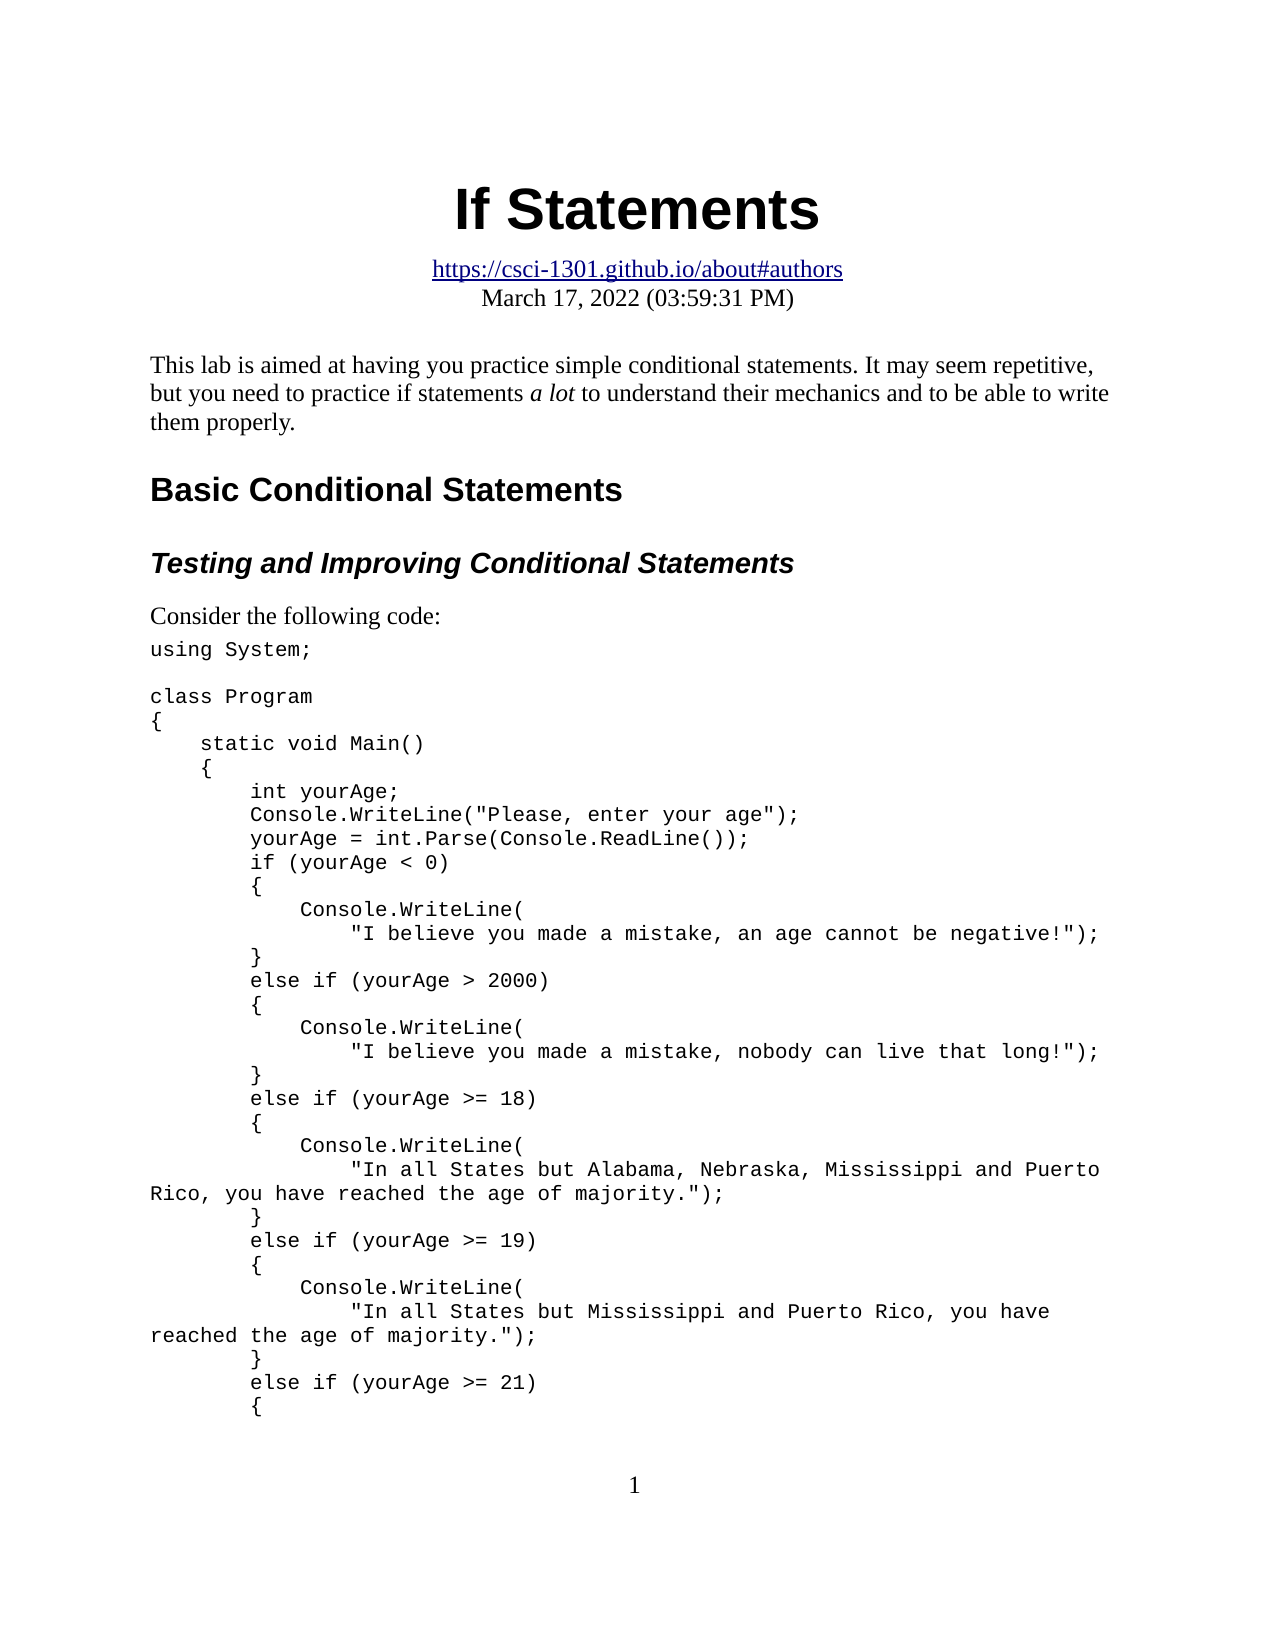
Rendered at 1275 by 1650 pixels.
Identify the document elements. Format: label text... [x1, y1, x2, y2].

text "I believe you made a mistake, nobody can live that long!"); [150, 1041, 1125, 1064]
title If Statements [150, 175, 1125, 242]
text else if (yourAge >= 21) [150, 1372, 1125, 1396]
text Console.WriteLine( [150, 1277, 1125, 1301]
text } [150, 946, 1125, 970]
text Console.WriteLine( [150, 1017, 1125, 1041]
text } [150, 1064, 1125, 1088]
text { [150, 1396, 1125, 1419]
text else if (yourAge >= 18) [150, 1088, 1125, 1112]
text yourAge = int.Parse(Console.ReadLine()); [150, 828, 1125, 852]
text Consider the following code: [150, 601, 1125, 630]
text https://csci-1301.github.io/about#authors [150, 254, 1125, 283]
subtitle Basic Conditional Statements [150, 470, 1125, 509]
text } [150, 1206, 1125, 1230]
text Console.WriteLine("Please, enter your age"); [150, 804, 1125, 828]
text using System; [150, 639, 1125, 662]
text else if (yourAge >= 19) [150, 1230, 1125, 1254]
text This lab is aimed at having you practice simple conditional statements. It may seem repetitive, but you need to practice if statements a lot to understand their mechanics and to be able to write them properly. [150, 350, 1125, 436]
text int yourAge; [150, 781, 1125, 804]
subtitle Testing and Improving Conditional Statements [150, 546, 1125, 580]
text Console.WriteLine( [150, 899, 1125, 923]
text { [150, 757, 1125, 781]
text "In all States but Alabama, Nebraska, Mississippi and Puerto Rico, you have reached the age of majority."); [150, 1159, 1125, 1206]
text "I believe you made a mistake, an age cannot be negative!"); [150, 923, 1125, 946]
text { [150, 875, 1125, 899]
text if (yourAge < 0) [150, 852, 1125, 875]
text class Program [150, 686, 1125, 710]
text March 17, 2022 (03:59:31 PM) [150, 283, 1125, 312]
text "In all States but Mississippi and Puerto Rico, you have reached the age of majority."); [150, 1301, 1125, 1348]
text else if (yourAge > 2000) [150, 970, 1125, 993]
text { [150, 993, 1125, 1017]
text Console.WriteLine( [150, 1135, 1125, 1159]
text { [150, 1254, 1125, 1277]
text } [150, 1348, 1125, 1372]
text { [150, 1112, 1125, 1135]
text static void Main() [150, 733, 1125, 757]
text { [150, 710, 1125, 733]
